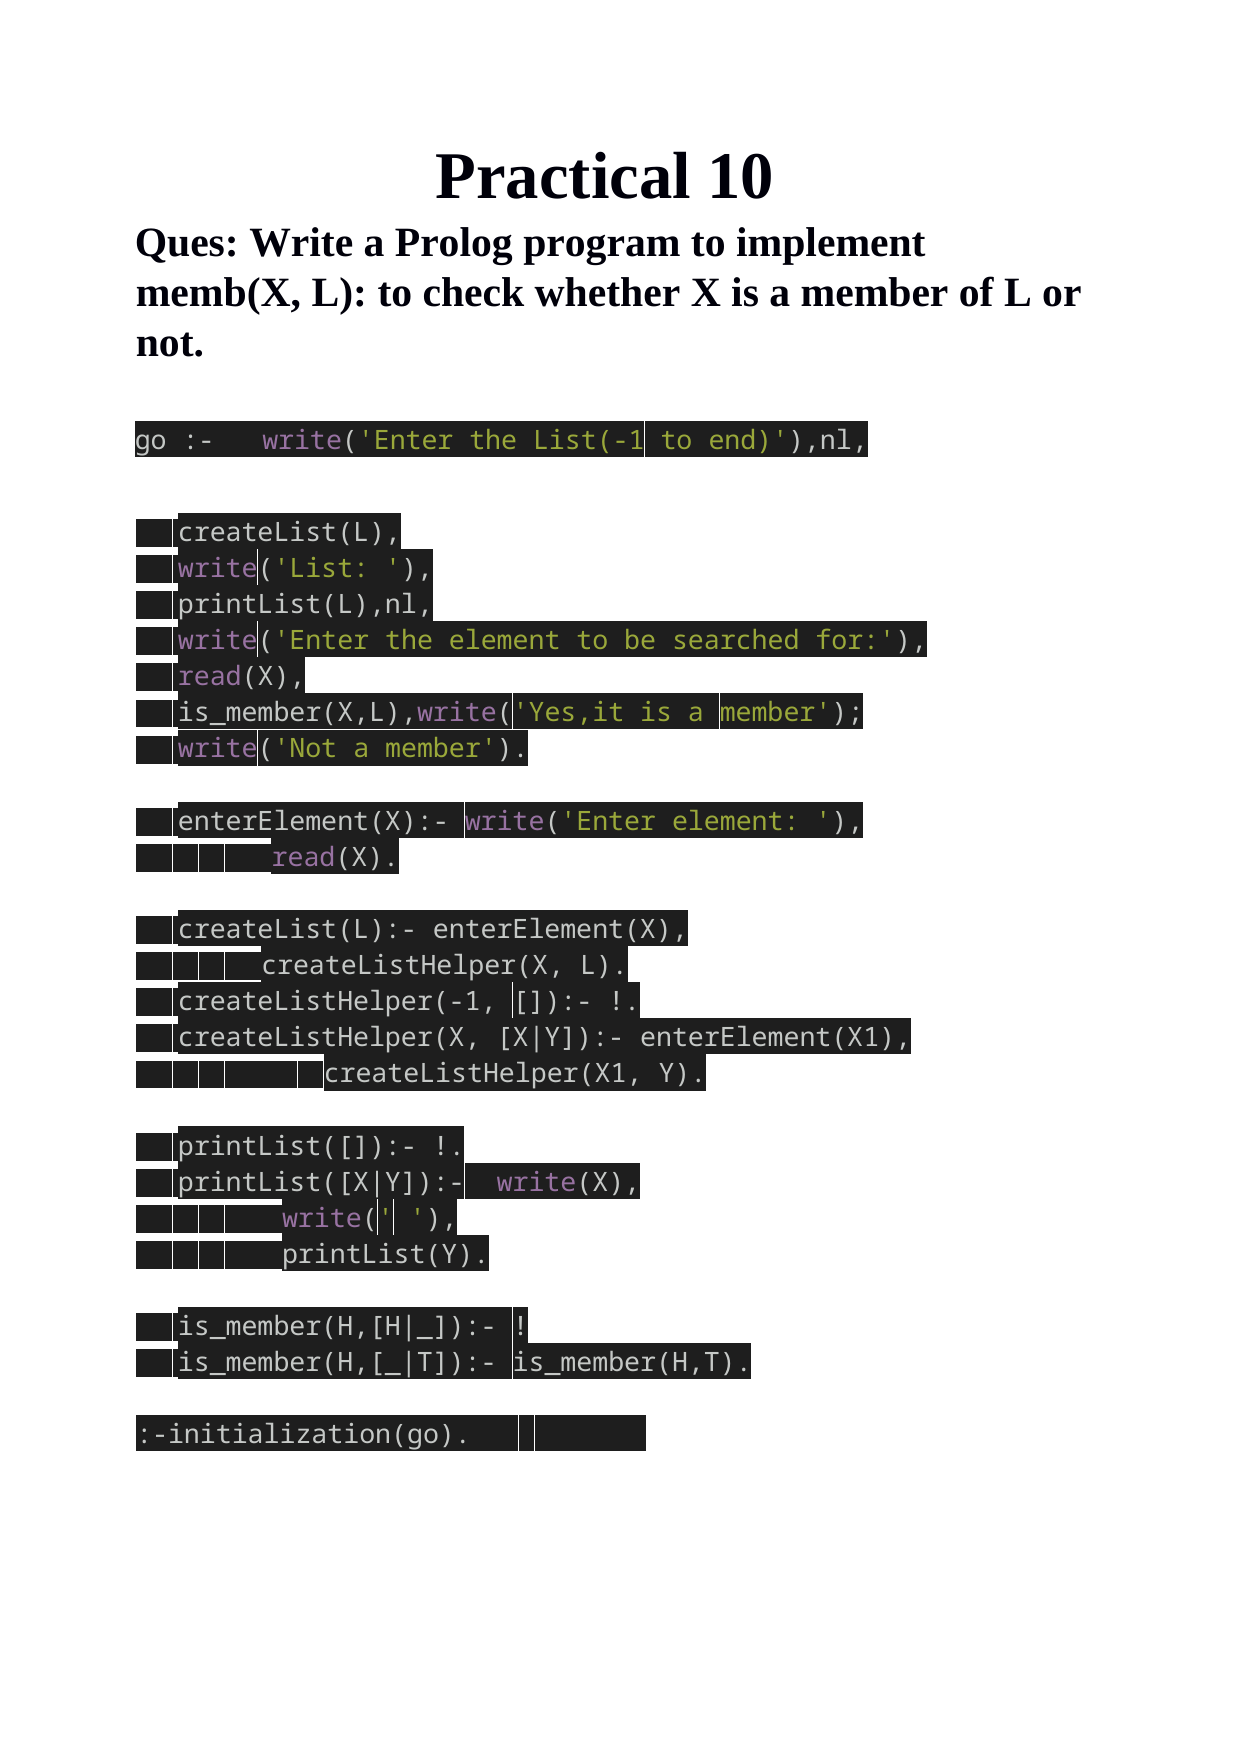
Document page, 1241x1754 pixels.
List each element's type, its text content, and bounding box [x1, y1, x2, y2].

text printList([]):- !. [136, 1126, 1088, 1163]
text write('List: '), [136, 549, 1088, 585]
text read(X), [136, 657, 1088, 693]
text is_member(H,[H|_]):- ! [136, 1307, 1088, 1343]
text :-initialization(go). [136, 1415, 1088, 1451]
text write('Enter the element to be searched for:'), [136, 621, 1088, 657]
text createListHelper(X, [X|Y]):- enterElement(X1), [136, 1018, 1088, 1054]
subtitle Practical 10 [136, 136, 1074, 212]
text createListHelper(X, L). [136, 946, 1088, 982]
text Ques: Write a Prolog program to implement memb(X, L): to check whether X is a member of L or not. [134, 218, 1088, 365]
text createListHelper(-1, []):- !. [136, 982, 1088, 1018]
text printList(Y). [136, 1235, 1088, 1271]
text write('Not a member'). [136, 729, 1088, 766]
text is_member(X,L),write('Yes,it is a member'); [136, 693, 1088, 729]
text createListHelper(X1, Y). [136, 1054, 1088, 1091]
text enterElement(X):- write('Enter element: '), [136, 802, 1088, 838]
text createList(L), [136, 513, 1088, 549]
text printList([X|Y]):- write(X), [136, 1163, 1088, 1199]
text printList(L),nl, [136, 585, 1088, 621]
text is_member(H,[_|T]):- is_member(H,T). [136, 1343, 1088, 1379]
text write(' '), [136, 1199, 1088, 1235]
text createList(L):- enterElement(X), [136, 910, 1088, 946]
text go :- write('Enter the List(-1 to end)'),nl, [134, 421, 1088, 457]
text read(X). [136, 838, 1088, 874]
